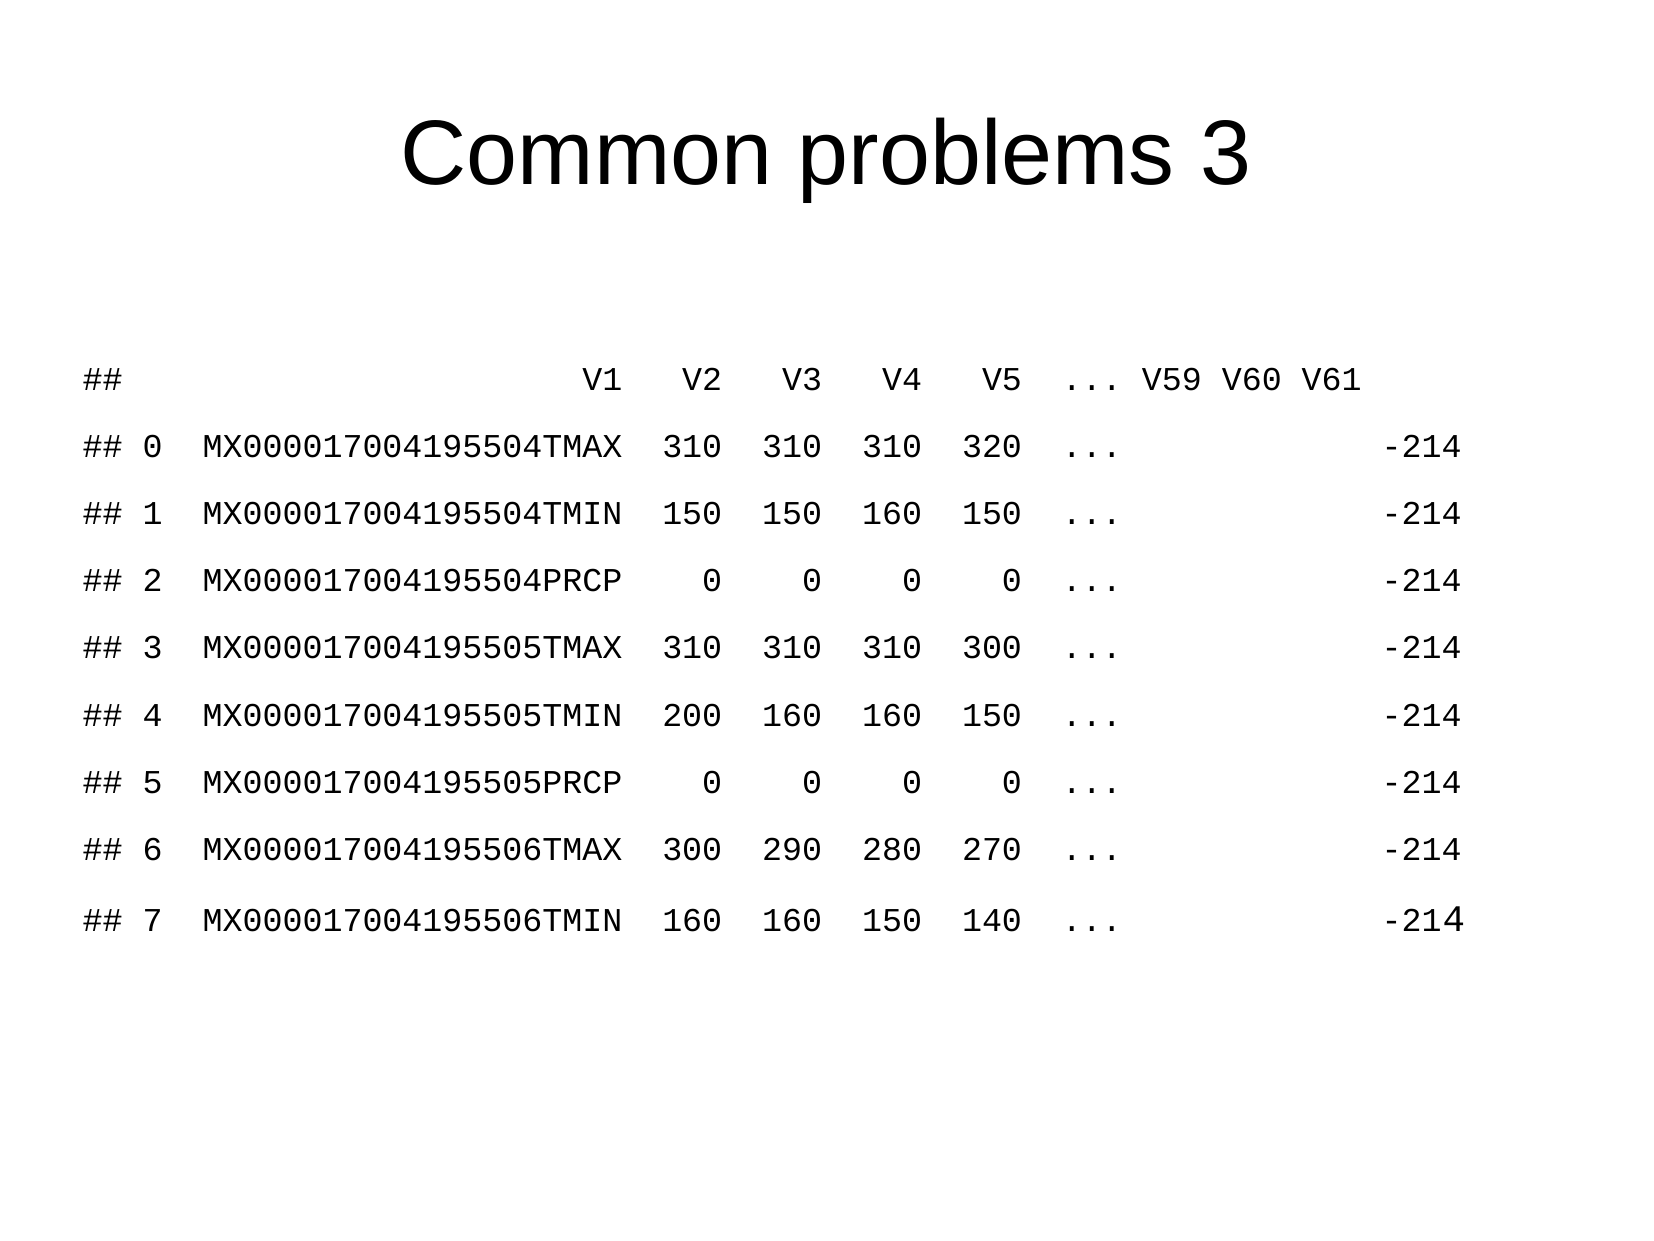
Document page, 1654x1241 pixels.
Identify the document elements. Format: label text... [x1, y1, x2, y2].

title Common problems 3 [82, 49, 1571, 257]
list ## V1 V2 V3 V4 V5 ... V59 V60 V61 ## 0 MX000017004195504TMAX 310 310 310 320 ... -214 ## 1 MX000017004195504TMIN 150 150 160 150 ... -214 ## 2 MX000017004195504PRCP 0 0 0 0 ... -214 ## 3 MX000017004195505TMAX 310 310 310 300 ... -214 ## 4 MX000017004195505TMIN 200 160 160 150 ... -214 ## 5 MX000017004195505PRCP 0 0 0 0 ... -214 ## 6 MX000017004195506TMAX 300 290 280 270 ... -214 ## 7 MX000017004195506TMIN 160 160 150 140 ... -214 [82, 290, 1571, 1109]
